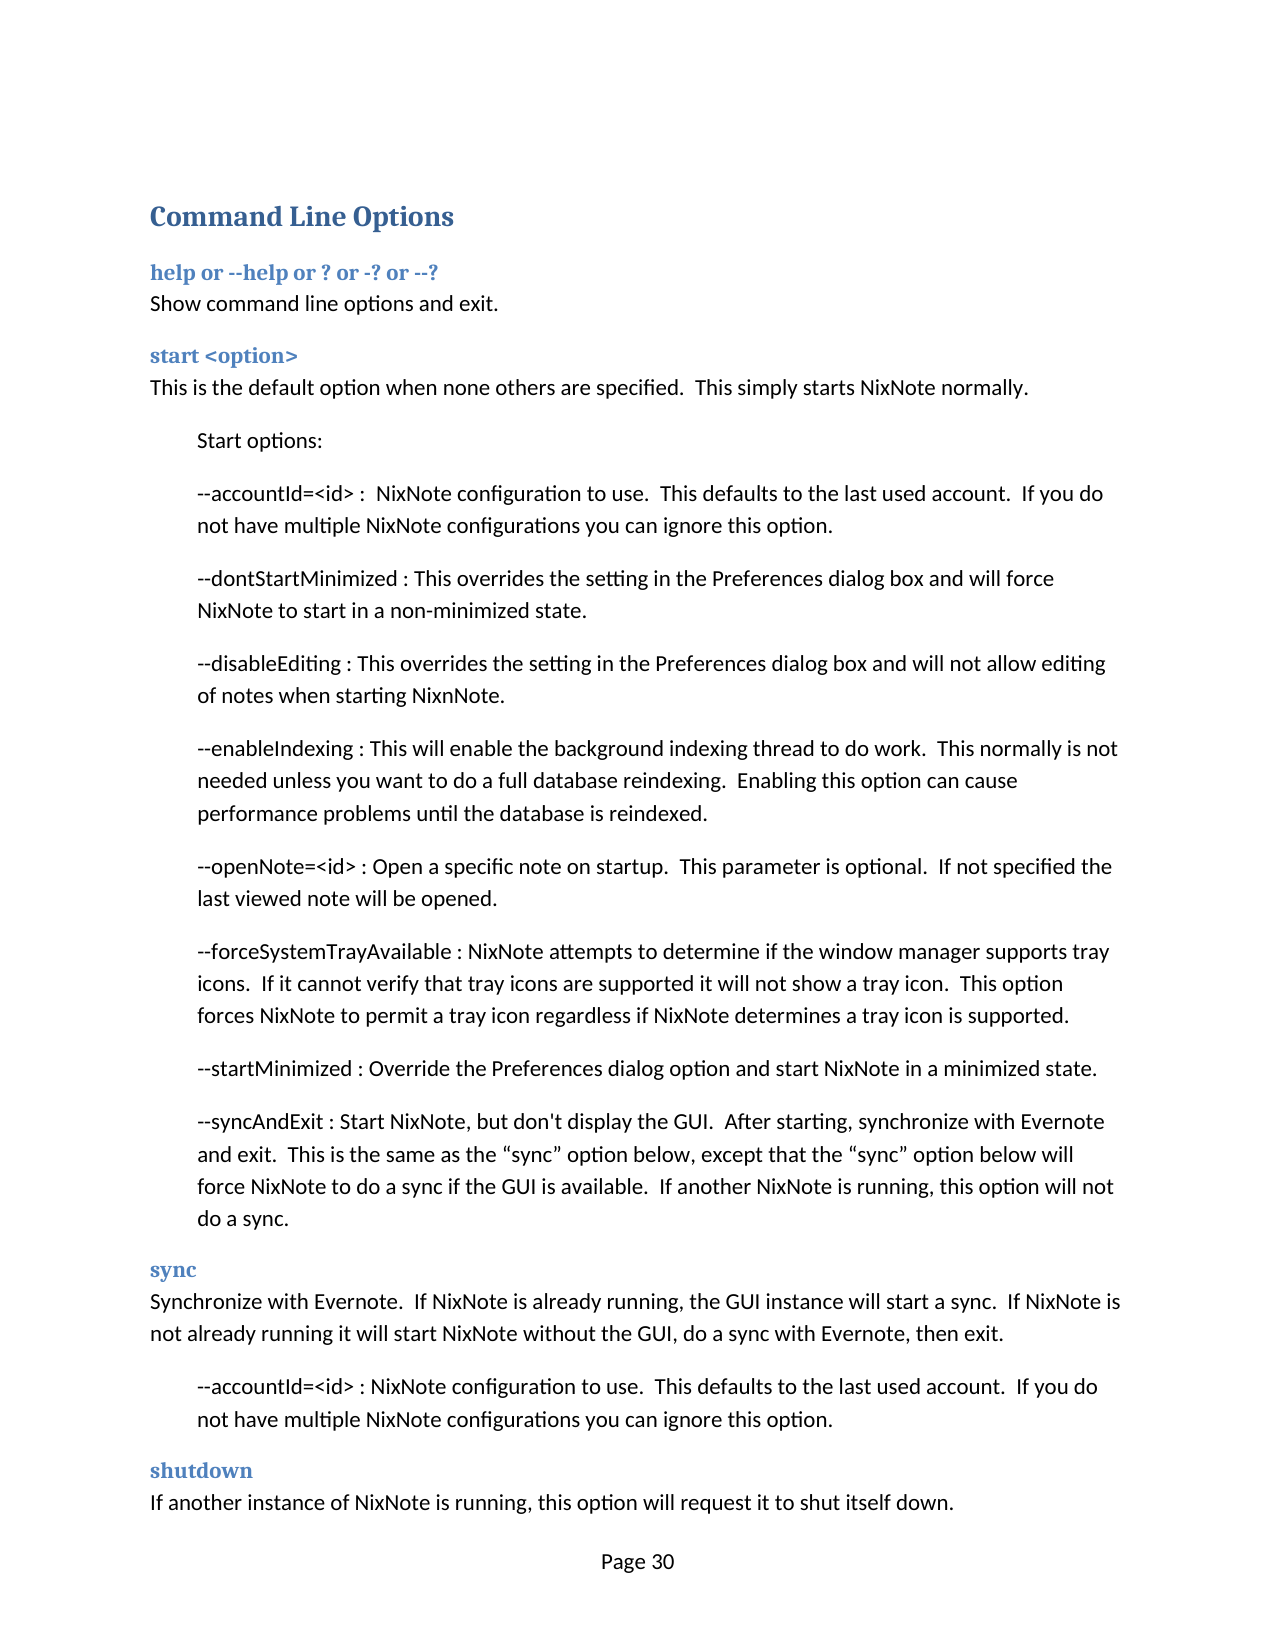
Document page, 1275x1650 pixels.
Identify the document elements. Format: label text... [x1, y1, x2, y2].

subtitle help or --help or ? or -? or --? [150, 259, 1125, 286]
text --accountId=<id> : NixNote configuration to use. This defaults to the last used account. If you do not have multiple NixNote configurations you can ignore this option. [197, 1372, 1125, 1433]
text --forceSystemTrayAvailable : NixNote attempts to determine if the window manager supports tray icons. If it cannot verify that tray icons are supported it will not show a tray icon. This option forces NixNote to permit a tray icon regardless if NixNote determines a tray icon is supported. [197, 937, 1125, 1029]
text Synchronize with Evernote. If NixNote is already running, the GUI instance will start a sync. If NixNote is not already running it will start NixNote without the GUI, do a sync with Evernote, then exit. [150, 1287, 1125, 1347]
text --openNote=<id> : Open a specific note on startup. This parameter is optional. If not specified the last viewed note will be opened. [197, 852, 1125, 912]
text Start options: [197, 426, 1125, 454]
subtitle start <option> [150, 343, 1125, 369]
text --syncAndExit : Start NixNote, but don't display the GUI. After starting, synchronize with Evernote and exit. This is the same as the “sync” option below, except that the “sync” option below will force NixNote to do a sync if the GUI is available. If another NixNote is running, this option will not do a sync. [197, 1107, 1125, 1232]
subtitle sync [150, 1257, 1125, 1283]
subtitle shutdown [150, 1458, 1125, 1484]
text --accountId=<id> : NixNote configuration to use. This defaults to the last used account. If you do not have multiple NixNote configurations you can ignore this option. [187, 479, 1125, 539]
text --disableEditing : This overrides the setting in the Preferences dialog box and will not allow editing of notes when starting NixnNote. [197, 649, 1125, 709]
text Show command line options and exit. [150, 289, 1125, 318]
text --startMinimized : Override the Preferences dialog option and start NixNote in a minimized state. [197, 1054, 1125, 1082]
text If another instance of NixNote is running, this option will request it to shut itself down. [150, 1488, 1125, 1516]
subtitle Command Line Options [150, 200, 1125, 233]
text --dontStartMinimized : This overrides the setting in the Preferences dialog box and will force NixNote to start in a non-minimized state. [197, 564, 1125, 624]
text --enableIndexing : This will enable the background indexing thread to do work. This normally is not needed unless you want to do a full database reindexing. Enabling this option can cause performance problems until the database is reindexed. [197, 734, 1125, 827]
text This is the default option when none others are specified. This simply starts NixNote normally. [150, 373, 1125, 401]
